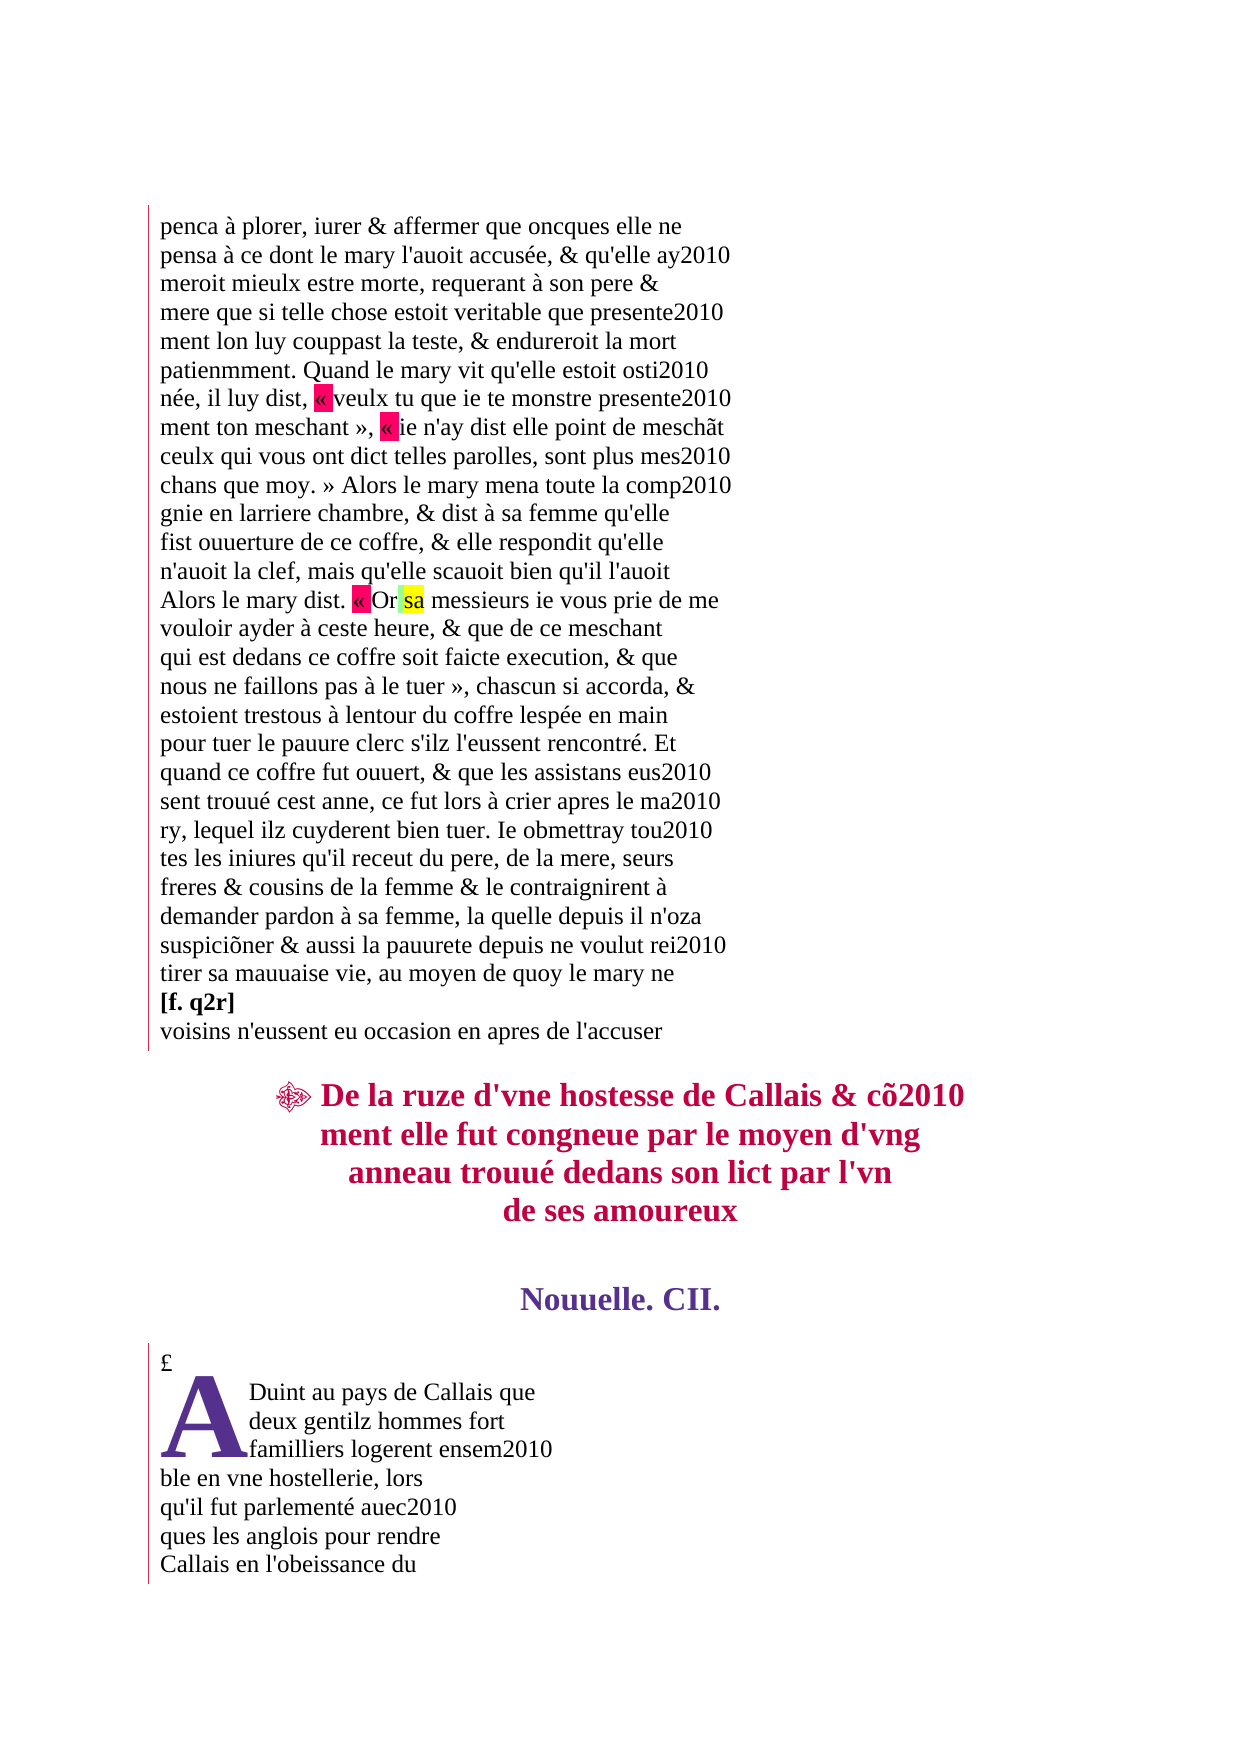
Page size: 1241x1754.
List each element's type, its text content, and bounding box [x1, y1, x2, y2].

text penca à plorer, iurer & affermer que oncques elle ne pensa à ce dont le mary l'auoit accusée, & qu'elle ay2010 meroit mieulx estre morte, requerant à son pere & mere que si telle chose estoit veritable que presente2010 ment lon luy couppast la teste, & endureroit la mort patienmment. Quand le mary vit qu'elle estoit osti2010 née, il luy dist, « veulx tu que ie te monstre presente2010 ment ton meschant », « ie n'ay dist elle point de meschãt ceulx qui vous ont dict telles parolles, sont plus mes2010 chans que moy. » Alors le mary mena toute la comp2010 gnie en larriere chambre, & dist à sa femme qu'elle fist ouuerture de ce coffre, & elle respondit qu'elle n'auoit la clef, mais qu'elle scauoit bien qu'il l'auoit Alors le mary dist. « Or sa messieurs ie vous prie de me vouloir ayder à ceste heure, & que de ce meschant qui est dedans ce coffre soit faicte execution, & que nous ne faillons pas à le tuer », chascun si accorda, & estoient trestous à lentour du coffre lespée en main pour tuer le pauure clerc s'ilz l'eussent rencontré. Et quand ce coffre fut ouuert, & que les assistans eus2010 sent trouué cest anne, ce fut lors à crier apres le ma2010 ry, lequel ilz cuyderent bien tuer. Ie obmettray tou2010 tes les iniures qu'il receut du pere, de la mere, seurs freres & cousins de la femme & le contraignirent à demander pardon à sa femme, la quelle depuis il n'oza suspiciõner & aussi la pauurete depuis ne voulut rei2010 tirer sa mauuaise vie, au moyen de quoy le mary ne [f. q2r] voisins n'eussent eu occasion en apres de l'accuser [149, 205, 1093, 1051]
text ❧ De la ruze d'vne hostesse de Callais & cõ2010 ment elle fut congneue par le moyen d'vng anneau trouué dedans son lict par l'vn de ses amoureux [148, 1076, 1093, 1229]
text Nouuelle. CII. [148, 1279, 1093, 1317]
text £ [148, 1342, 1093, 1377]
text ADuint au pays de Callais que deux gentilz hommes fort familliers logerent ensem2010 ble en vne hostellerie, lors qu'il fut parlementé auec2010 ques les anglois pour rendre Callais en l'obeissance du [149, 1377, 1093, 1584]
